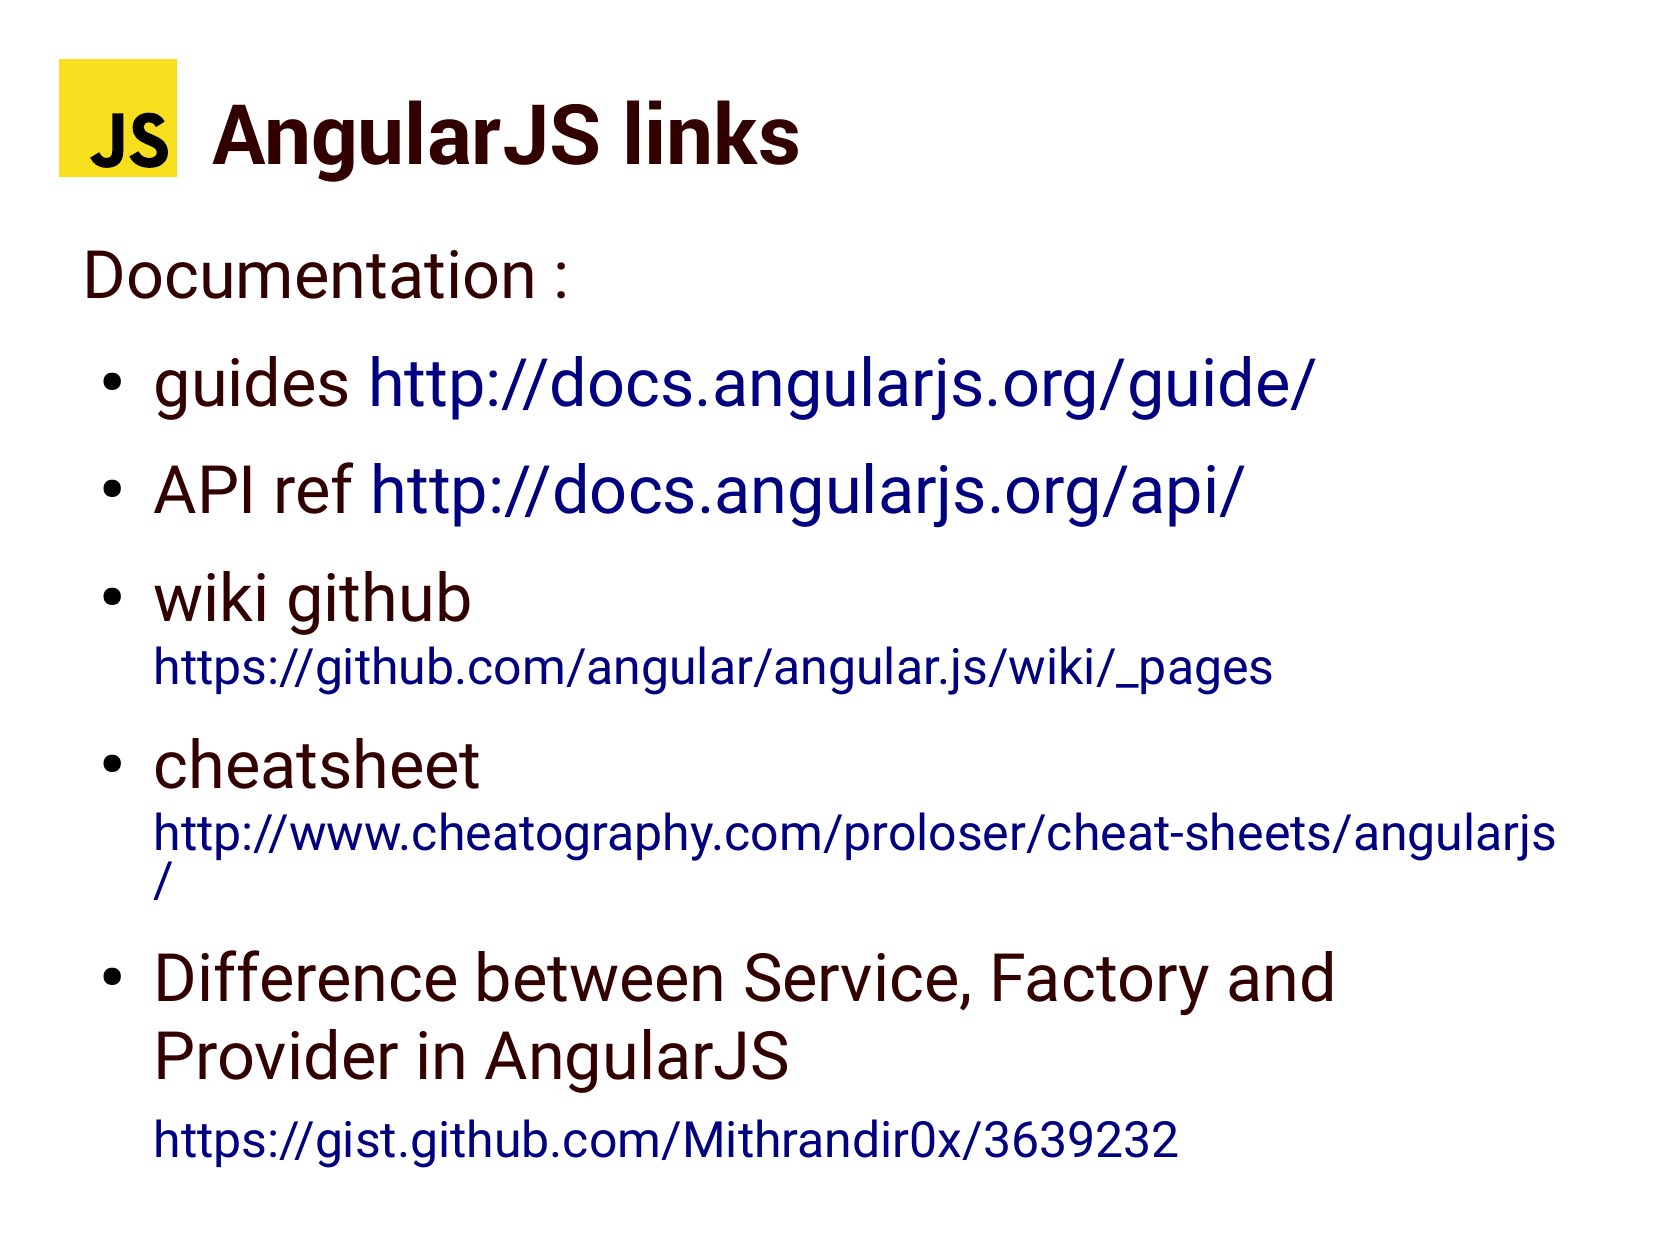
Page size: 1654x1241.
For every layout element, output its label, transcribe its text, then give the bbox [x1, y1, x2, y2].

title AngularJS links [194, 72, 1559, 201]
list Documentation : guides http://docs.angularjs.org/guide/ API ref http://docs.angularjs.org/api/ wiki github https://github.com/angular/angular.js/wiki/_pages cheatsheet http://www.cheatography.com/proloser/cheat-sheets/angularjs/ Difference between Service, Factory and Provider in AngularJS https://gist.github.com/Mithrandir0x/3639232 [82, 236, 1571, 1146]
